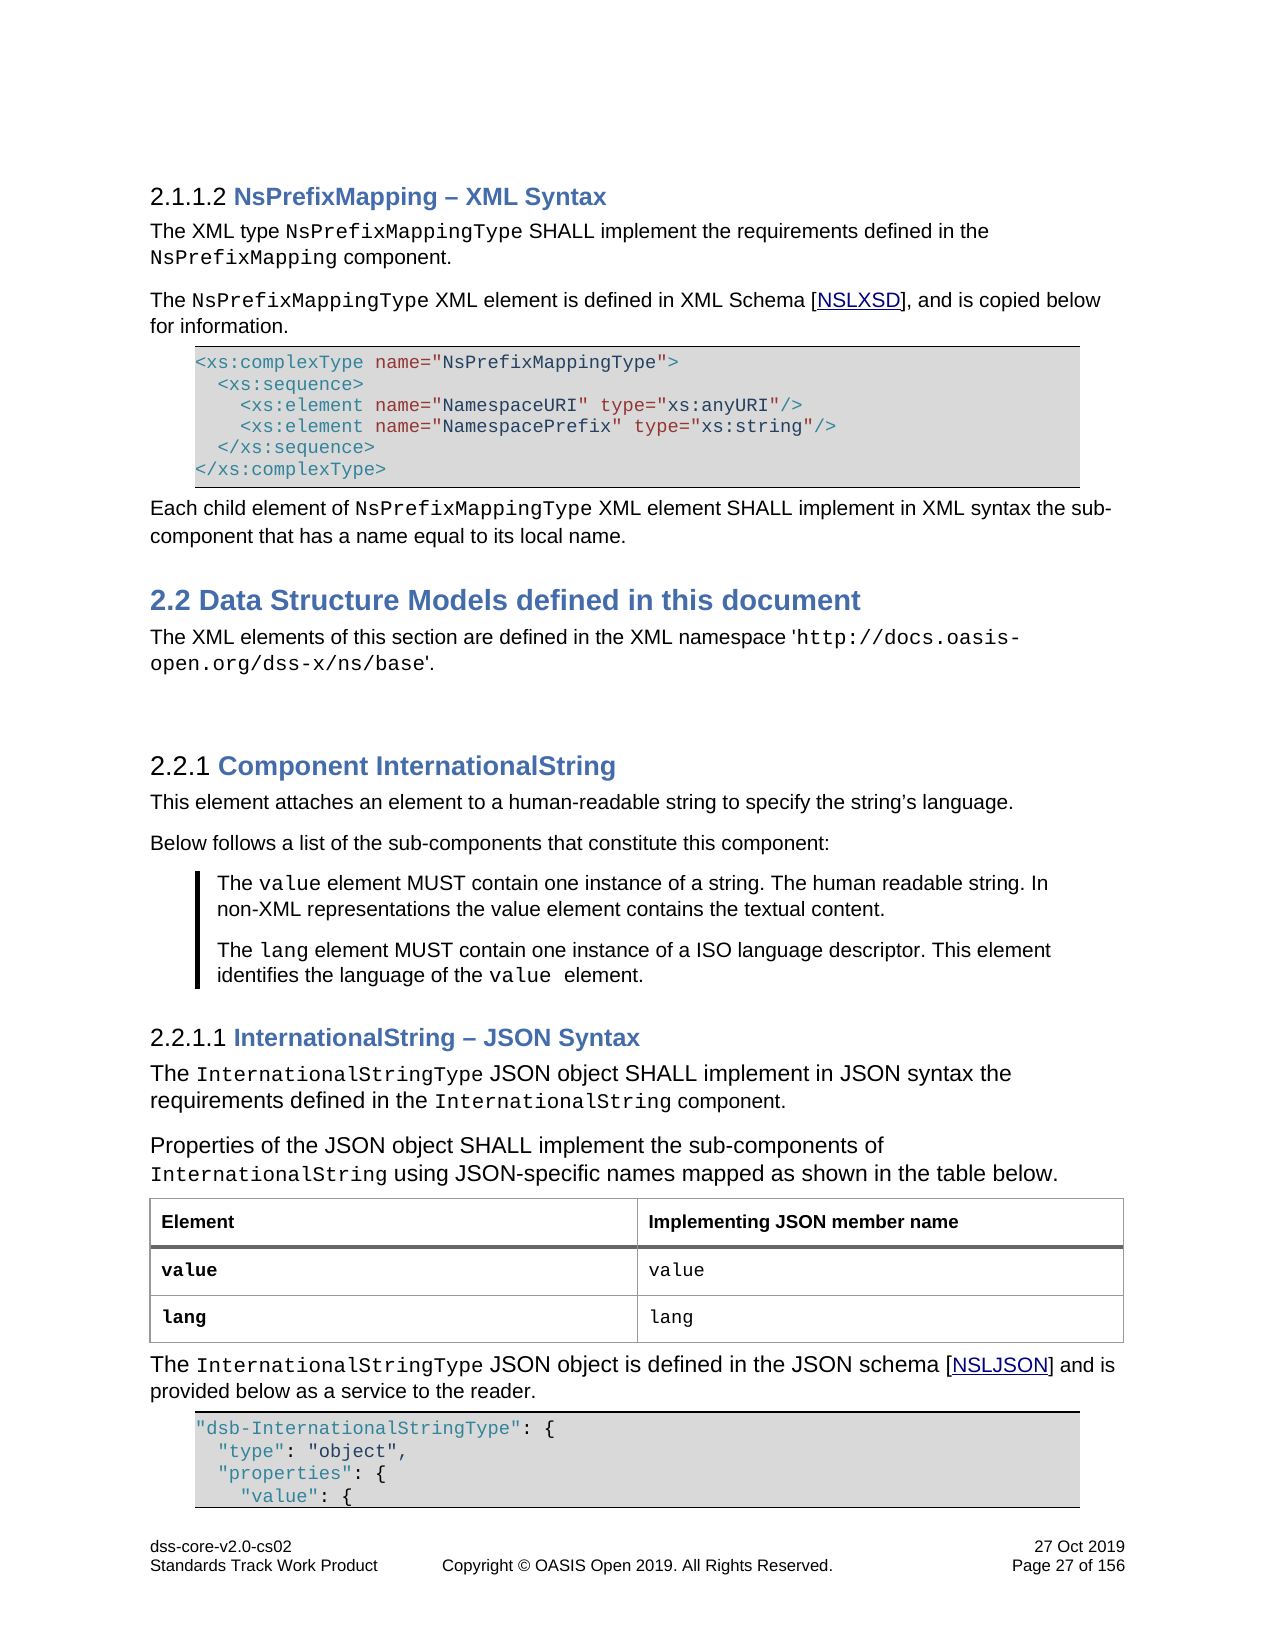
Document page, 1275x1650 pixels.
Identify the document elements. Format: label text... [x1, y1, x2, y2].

text </xs:sequence> [195, 431, 1080, 452]
text "type": "object", [195, 1434, 1080, 1457]
subtitle NsPrefixMapping – XML Syntax [150, 182, 1125, 211]
text <xs:complexType name="NsPrefixMappingType"> [195, 347, 1080, 367]
table_cell value [638, 1249, 1123, 1295]
text Below follows a list of the sub-components that constitute this component: [150, 830, 1125, 854]
table_cell lang [638, 1296, 1123, 1342]
text The XML elements of this section are defined in the XML namespace 'http://docs.oasis-open.org/dss-x/ns/base'. [150, 624, 1125, 676]
text The NsPrefixMappingType XML element is defined in XML Schema [NSLXSD], and is copied below for information. [150, 288, 1125, 337]
text The lang element MUST contain one instance of a ISO language descriptor. This element identifies the language of the value element. [200, 937, 1080, 989]
text Properties of the JSON object SHALL implement the sub-components of InternationalString using JSON-specific names mapped as shown in the table below. [150, 1132, 1125, 1187]
text The XML type NsPrefixMappingType SHALL implement the requirements defined in the NsPrefixMapping component. [150, 219, 1125, 271]
text <xs:element name="NamespacePrefix" type="xs:string"/> [195, 409, 1080, 431]
subtitle InternationalString – JSON Syntax [150, 1022, 1125, 1051]
text <xs:sequence> [195, 367, 1080, 388]
table_cell lang [151, 1296, 637, 1342]
table_cell value [151, 1249, 637, 1295]
subtitle Data Structure Models defined in this document [150, 583, 1125, 616]
table_header Implementing JSON member name [638, 1199, 1123, 1245]
text Each child element of NsPrefixMappingType XML element SHALL implement in XML syntax the sub-component that has a name equal to its local name. [150, 496, 1125, 548]
table_header Element [151, 1199, 637, 1245]
text The value element MUST contain one instance of a string. The human readable string. In non-XML representations the value element contains the textual content. [200, 871, 1080, 921]
text <xs:element name="NamespaceURI" type="xs:anyURI"/> [195, 388, 1080, 409]
text </xs:complexType> [195, 452, 1080, 487]
text This element attaches an element to a human-readable string to specify the string’s language. [150, 790, 1125, 814]
text "dsb-InternationalStringType": { [195, 1413, 1080, 1434]
text The InternationalStringType JSON object SHALL implement in JSON syntax the requirements defined in the InternationalString component. [150, 1059, 1125, 1115]
text The InternationalStringType JSON object is defined in the JSON schema [NSLJSON] and is provided below as a service to the reader. [150, 1351, 1125, 1403]
subtitle Component InternationalString [150, 750, 1125, 781]
text "properties": { [195, 1457, 1080, 1479]
text "value": { [195, 1479, 1080, 1507]
